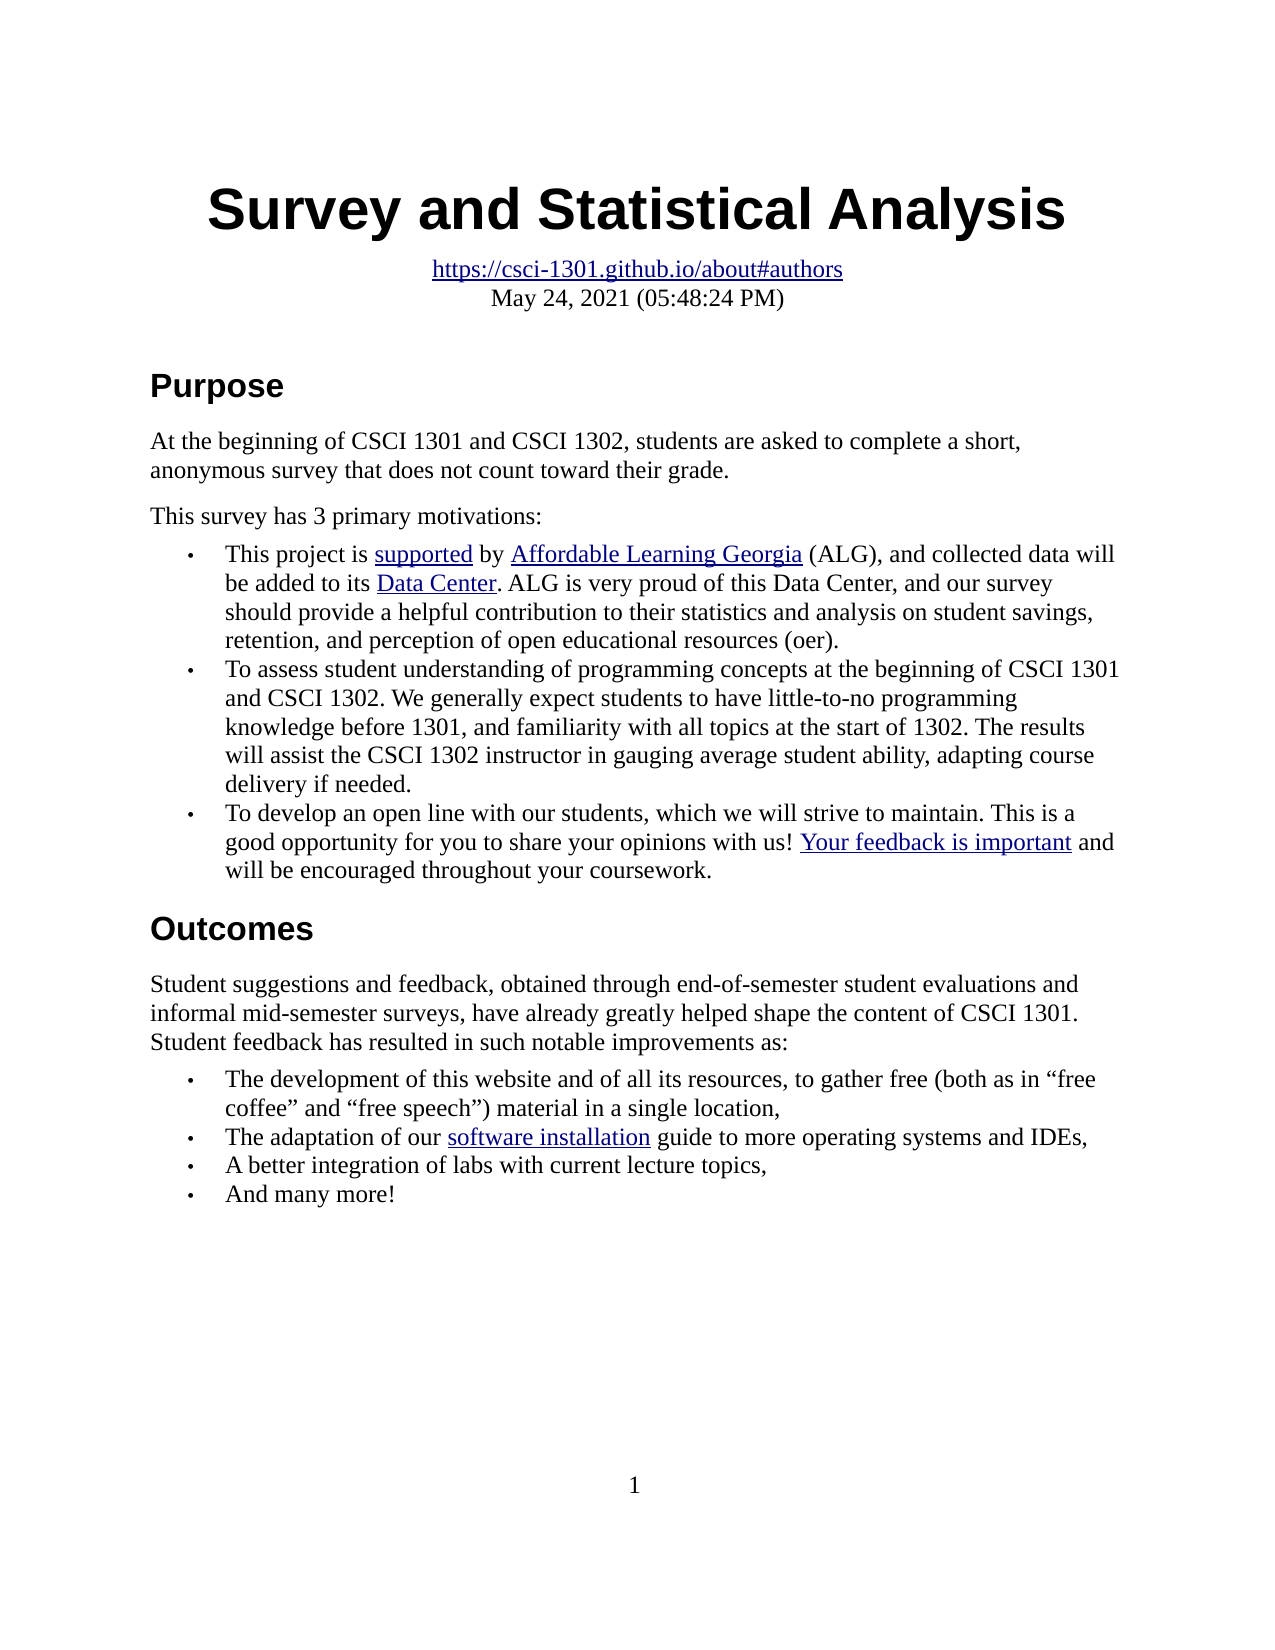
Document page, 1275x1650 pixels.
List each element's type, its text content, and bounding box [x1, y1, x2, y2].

text This survey has 3 primary motivations: [150, 501, 1125, 530]
list This project is supported by Affordable Learning Georgia (ALG), and collected data will be added to its Data Center. ALG is very proud of this Data Center, and our survey should provide a helpful contribution to their statistics and analysis on student savings, retention, and perception of open educational resources (oer). [187, 539, 1125, 654]
text At the beginning of CSCI 1301 and CSCI 1302, students are asked to complete a short, anonymous survey that does not count toward their grade. [150, 426, 1125, 483]
list And many more! [187, 1179, 1125, 1208]
list A better integration of labs with current lecture topics, [187, 1151, 1125, 1179]
list To develop an open line with our students, which we will strive to maintain. This is a good opportunity for you to share your opinions with us! Your feedback is important and will be encouraged throughout your coursework. [187, 798, 1125, 884]
list To assess student understanding of programming concepts at the beginning of CSCI 1301 and CSCI 1302. We generally expect students to have little-to-no programming knowledge before 1301, and familiarity with all topics at the start of 1302. The results will assist the CSCI 1302 instructor in gauging average student ability, adapting course delivery if needed. [187, 654, 1125, 798]
subtitle Purpose [150, 366, 1125, 404]
text May 24, 2021 (05:48:24 PM) [150, 283, 1125, 312]
text https://csci-1301.github.io/about#authors [150, 254, 1125, 283]
text Student suggestions and feedback, obtained through end-of-semester student evaluations and informal mid-semester surveys, have already greatly helped shape the content of CSCI 1301. Student feedback has resulted in such notable improvements as: [150, 969, 1125, 1055]
list The adaptation of our software installation guide to more operating systems and IDEs, [187, 1122, 1125, 1151]
title Survey and Statistical Analysis [150, 175, 1125, 242]
subtitle Outcomes [150, 909, 1125, 948]
list The development of this website and of all its resources, to gather free (both as in “free coffee” and “free speech”) material in a single location, [187, 1064, 1125, 1122]
